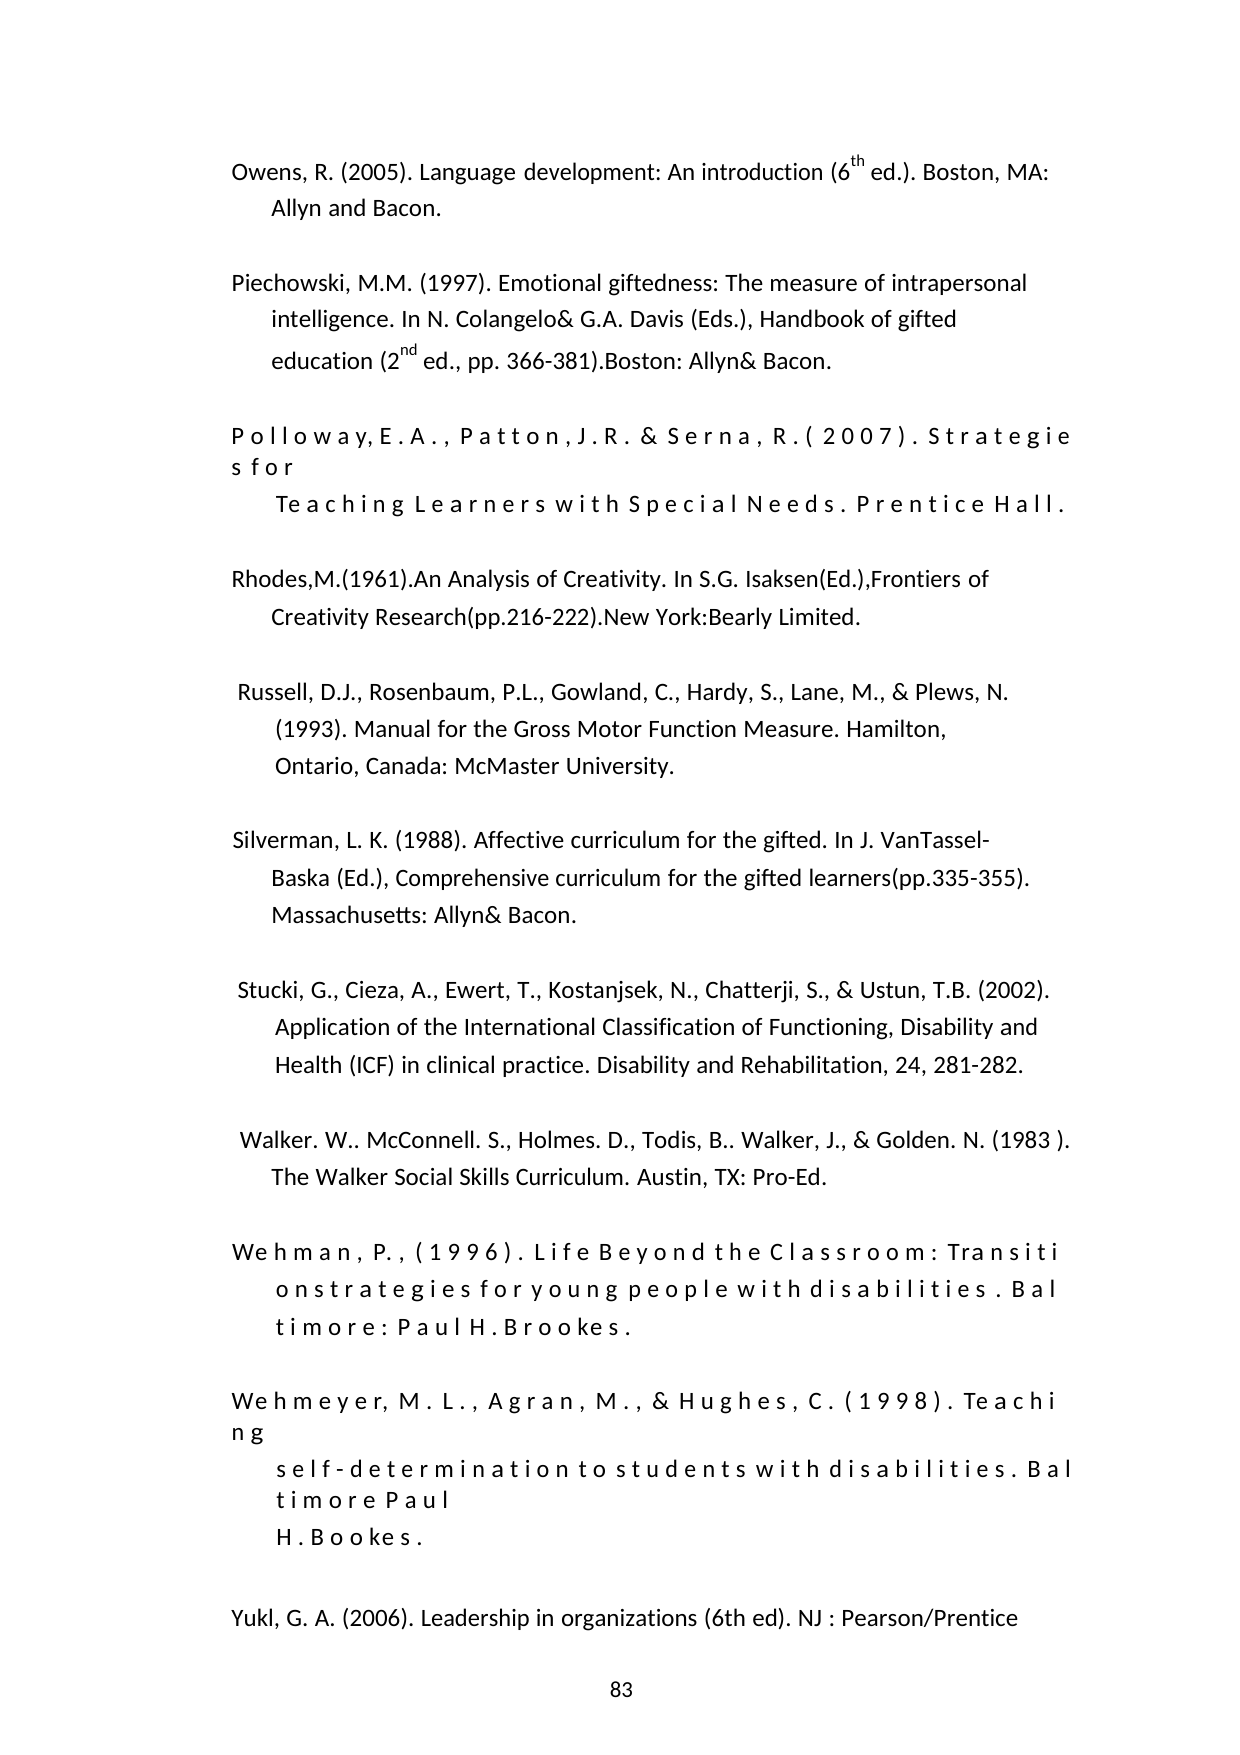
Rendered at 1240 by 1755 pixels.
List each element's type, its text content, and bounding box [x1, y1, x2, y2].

text Walker. W.. McConnell. S., Holmes. D., Todis, B.. Walker, J., & Golden. N. (1983 ). [239, 1124, 1073, 1154]
text Russell, D.J., Rosenbaum, P.L., Gowland, C., Hardy, S., Lane, M., & Plews, N. (1993). Manual for the Gross Motor Function Measure. Hamilton, Ontario, Canada: McMaster University. [237, 676, 1033, 781]
text Te a c h i n g L e a r n e r s w i t h S p e c i a l N e e d s . P r e n t i c e H a l l . [276, 488, 1073, 519]
text The Walker Social Skills Curriculum. Austin, TX: Pro-Ed. [271, 1161, 1073, 1192]
text Owens, R. (2005). Language development: An introduction (6th ed.). Boston, MA: Allyn and Bacon. [231, 150, 1051, 223]
text We h m a n , P. , ( 1 9 9 6 ) . L i f e B e y o n d t h e C l a s s r o o m : Tra n s i t i o n s t r a t e g i e s f o r y o u n g p e o p l e w i t h d i s a b i l i t i e s . B a l t i m o r e : P a u l H . B r o o ke s . [232, 1236, 1066, 1341]
text Health (ICF) in clinical practice. Disability and Rehabilitation, 24, 281-282. [275, 1049, 1073, 1079]
text Creativity Research(pp.216-222).New York:Bearly Limited. [271, 601, 1073, 631]
text We h m e y e r, M . L . , A g r a n , M . , & H u g h e s , C . ( 1 9 9 8 ) . Te a c h i n g [231, 1385, 1073, 1446]
text Silverman, L. K. (1988). Affective curriculum for the gifted. In J. VanTassel-Baska (Ed.), Comprehensive curriculum for the gifted learners(pp.335-355). Massachusetts: Allyn& Bacon. [232, 825, 1039, 929]
text H . B o o ke s . [276, 1521, 1073, 1552]
text Yukl, G. A. (2006). Leadership in organizations (6th ed). NJ : Pearson/Prentice [231, 1602, 1073, 1633]
text Stucki, G., Cieza, A., Ewert, T., Kostanjsek, N., Chatterji, S., & Ustun, T.B. (2002). [237, 974, 1073, 1004]
text s e l f - d e t e r m i n a t i o n t o s t u d e n t s w i t h d i s a b i l i t i e s . B a l t i m o r e P a u l [276, 1453, 1073, 1514]
text Application of the International Classification of Functioning, Disability and [275, 1011, 1073, 1042]
text Rhodes,M.(1961).An Analysis of Creativity. In S.G. Isaksen(Ed.),Frontiers of [231, 563, 1073, 594]
text Piechowski, M.M. (1997). Emotional giftedness: The measure of intrapersonal intelligence. In N. Colangelo& G.A. Davis (Eds.), Handbook of gifted education (2nd ed., pp. 366-381).Boston: Allyn& Bacon. [231, 267, 1060, 375]
text P o l l o w a y, E . A . , P a t t o n , J . R . & S e r n a , R . ( 2 0 0 7 ) . S t r a t e g i e s f o r [231, 420, 1073, 481]
